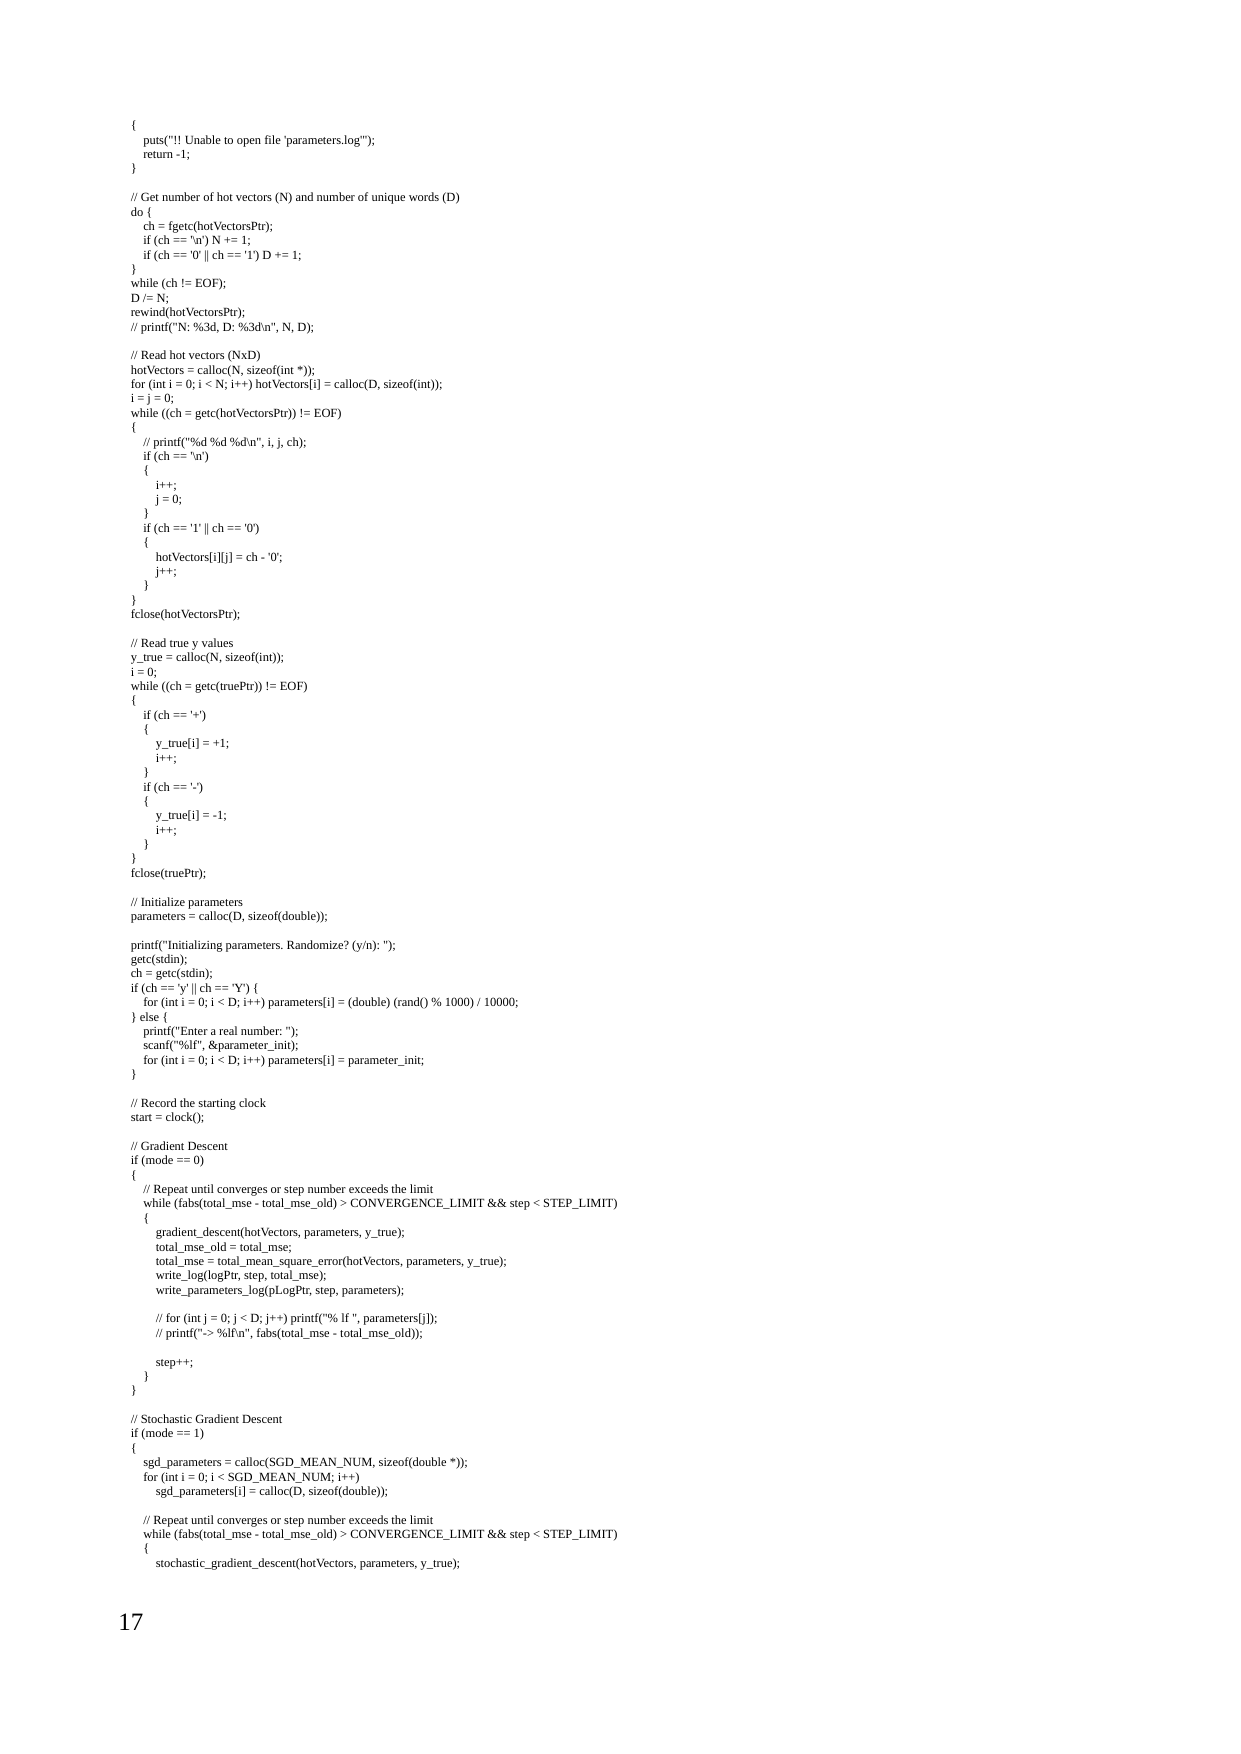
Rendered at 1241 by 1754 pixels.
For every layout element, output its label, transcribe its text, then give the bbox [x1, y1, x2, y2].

text i = j = 0; [118, 391, 1122, 406]
text if (ch == '+') [118, 707, 1122, 722]
text if (ch == '\n') [118, 449, 1122, 463]
text scanf("%lf", &parameter_init); [118, 1038, 1122, 1052]
text hotVectors = calloc(N, sizeof(int *)); [118, 362, 1122, 377]
text if (mode == 0) [118, 1153, 1122, 1167]
text { [118, 1211, 1122, 1225]
text } [118, 1383, 1122, 1397]
text { [118, 535, 1122, 549]
text fclose(hotVectorsPtr); [118, 607, 1122, 621]
text { [118, 1541, 1122, 1556]
text if (ch == 'y' || ch == 'Y') { [118, 981, 1122, 995]
text for (int i = 0; i < N; i++) hotVectors[i] = calloc(D, sizeof(int)); [118, 377, 1122, 391]
text // Read true y values [118, 636, 1122, 650]
text printf("Enter a real number: "); [118, 1024, 1122, 1038]
text } [118, 161, 1122, 176]
text if (mode == 1) [118, 1426, 1122, 1441]
text while ((ch = getc(hotVectorsPtr)) != EOF) [118, 406, 1122, 420]
text // Repeat until converges or step number exceeds the limit [118, 1182, 1122, 1196]
text } [118, 1369, 1122, 1383]
text stochastic_gradient_descent(hotVectors, parameters, y_true); [118, 1556, 1122, 1570]
text if (ch == '1' || ch == '0') [118, 521, 1122, 535]
text printf("Initializing parameters. Randomize? (y/n): "); [118, 937, 1122, 952]
text { [118, 1167, 1122, 1182]
text { [118, 118, 1122, 132]
text { [118, 1441, 1122, 1455]
text sgd_parameters[i] = calloc(D, sizeof(double)); [118, 1484, 1122, 1498]
text // printf("N: %3d, D: %3d\n", N, D); [118, 319, 1122, 334]
text } [118, 578, 1122, 592]
text // printf("%d %d %d\n", i, j, ch); [118, 434, 1122, 449]
text total_mse_old = total_mse; [118, 1239, 1122, 1254]
text { [118, 794, 1122, 808]
text j++; [118, 564, 1122, 578]
text } [118, 1067, 1122, 1081]
text step++; [118, 1354, 1122, 1369]
text for (int i = 0; i < SGD_MEAN_NUM; i++) [118, 1469, 1122, 1484]
text i++; [118, 751, 1122, 765]
text i++; [118, 822, 1122, 837]
text { [118, 420, 1122, 434]
text { [118, 463, 1122, 477]
text sgd_parameters = calloc(SGD_MEAN_NUM, sizeof(double *)); [118, 1455, 1122, 1469]
text i++; [118, 477, 1122, 492]
text start = clock(); [118, 1110, 1122, 1124]
text } [118, 592, 1122, 607]
text gradient_descent(hotVectors, parameters, y_true); [118, 1225, 1122, 1239]
text y_true = calloc(N, sizeof(int)); [118, 650, 1122, 664]
text total_mse = total_mean_square_error(hotVectors, parameters, y_true); [118, 1254, 1122, 1268]
text } [118, 506, 1122, 521]
text // Read hot vectors (NxD) [118, 348, 1122, 362]
text parameters = calloc(D, sizeof(double)); [118, 909, 1122, 923]
text // Get number of hot vectors (N) and number of unique words (D) [118, 190, 1122, 204]
text if (ch == '0' || ch == '1') D += 1; [118, 247, 1122, 262]
text ch = fgetc(hotVectorsPtr); [118, 219, 1122, 233]
text while (fabs(total_mse - total_mse_old) > CONVERGENCE_LIMIT && step < STEP_LIMIT) [118, 1527, 1122, 1541]
text { [118, 693, 1122, 707]
text fclose(truePtr); [118, 866, 1122, 880]
text for (int i = 0; i < D; i++) parameters[i] = parameter_init; [118, 1052, 1122, 1067]
text while ((ch = getc(truePtr)) != EOF) [118, 679, 1122, 693]
text return -1; [118, 147, 1122, 161]
text // printf("-> %lf\n", fabs(total_mse - total_mse_old)); [118, 1326, 1122, 1340]
text { [118, 722, 1122, 736]
text do { [118, 204, 1122, 219]
text y_true[i] = -1; [118, 808, 1122, 822]
text rewind(hotVectorsPtr); [118, 305, 1122, 319]
text i = 0; [118, 664, 1122, 679]
text D /= N; [118, 291, 1122, 305]
text } [118, 837, 1122, 851]
text // Initialize parameters [118, 894, 1122, 909]
text } else { [118, 1009, 1122, 1024]
text hotVectors[i][j] = ch - '0'; [118, 549, 1122, 564]
text } [118, 262, 1122, 276]
text getc(stdin); [118, 952, 1122, 966]
text for (int i = 0; i < D; i++) parameters[i] = (double) (rand() % 1000) / 10000; [118, 995, 1122, 1009]
text // for (int j = 0; j < D; j++) printf("% lf ", parameters[j]); [118, 1311, 1122, 1326]
text while (ch != EOF); [118, 276, 1122, 291]
text if (ch == '\n') N += 1; [118, 233, 1122, 247]
text y_true[i] = +1; [118, 736, 1122, 751]
text // Stochastic Gradient Descent [118, 1412, 1122, 1426]
text } [118, 765, 1122, 779]
text ch = getc(stdin); [118, 966, 1122, 981]
text write_log(logPtr, step, total_mse); [118, 1268, 1122, 1282]
text } [118, 851, 1122, 866]
text if (ch == '-') [118, 779, 1122, 794]
text // Gradient Descent [118, 1139, 1122, 1153]
text // Record the starting clock [118, 1096, 1122, 1110]
text while (fabs(total_mse - total_mse_old) > CONVERGENCE_LIMIT && step < STEP_LIMIT) [118, 1196, 1122, 1211]
text j = 0; [118, 492, 1122, 506]
text puts("!! Unable to open file 'parameters.log'"); [118, 132, 1122, 147]
text // Repeat until converges or step number exceeds the limit [118, 1512, 1122, 1527]
text write_parameters_log(pLogPtr, step, parameters); [118, 1282, 1122, 1297]
